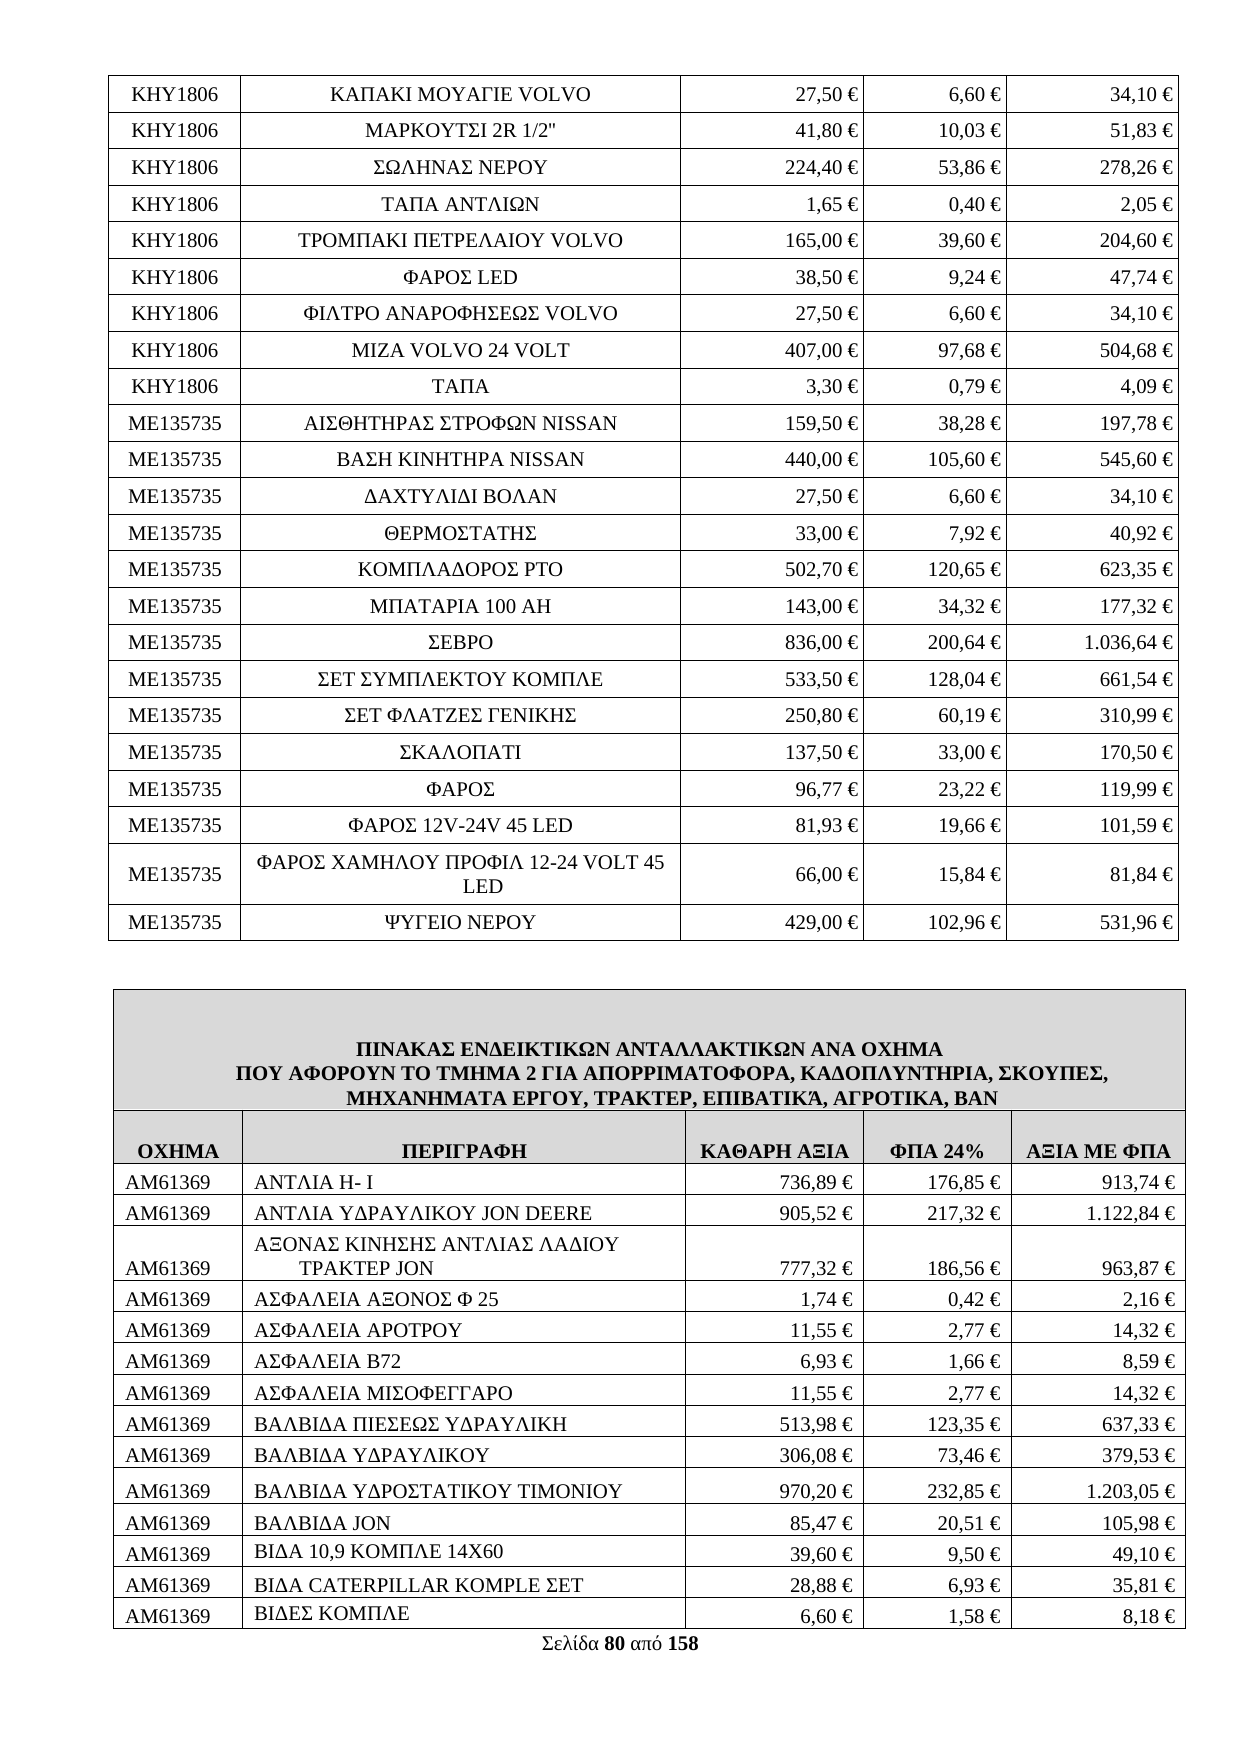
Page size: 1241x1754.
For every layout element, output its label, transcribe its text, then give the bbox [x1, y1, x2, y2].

table_cell 101,59 € [1007, 807, 1178, 843]
table_header ΠΙΝΑΚΑΣ ΕΝΔΕΙΚΤΙΚΩΝ ΑΝΤΑΛΛΑΚΤΙΚΩΝ ΑΝΑ ΟΧΗΜΑ ΠΟΥ ΑΦΟΡΟΥΝ ΤΟ ΤΜΗΜΑ 2 ΓΙΑ ΑΠΟΡΡΙΜΑΤΟΦΟΡΑ, ΚΑΔΟΠΛΥΝΤΗΡΙΑ, ΣΚΟΥΠΕΣ, ΜΗΧΑΝΗΜΑΤΑ ΕΡΓΟΥ, ΤΡΑΚΤΕΡ, ΕΠΙΒΑΤΙΚΆ, ΑΓΡΟΤΙΚΑ, ΒΑΝ [114, 990, 1185, 1109]
table_cell ΒΙΔΑ CATERPILLAR KOMPLE ΣΕΤ [243, 1567, 685, 1597]
table_cell 34,32 € [864, 588, 1006, 623]
table_cell ΜΕ135735 [109, 588, 240, 623]
table_cell 8,59 € [1012, 1343, 1185, 1373]
table_cell ΘΕΡΜΟΣΤΑΤΗΣ [241, 515, 680, 550]
table_cell ΦΙΛΤΡΟ ΑΝΑΡΟΦΗΣΕΩΣ VOLVO [241, 295, 680, 331]
table_cell ΑΝΤΛΙΑ ΥΔΡΑΥΛΙΚΟΥ JON DEERE [243, 1195, 685, 1225]
table_cell ΑΜ61369 [114, 1437, 242, 1467]
table_cell ΑΣΦΑΛΕΙΑ ΜΙΣΟΦΕΓΓΑΡΟ [243, 1375, 685, 1405]
table_cell ΑΜ61369 [114, 1504, 242, 1534]
table_cell 1,66 € [864, 1343, 1011, 1373]
table_cell 4,09 € [1007, 369, 1178, 404]
table_cell 34,10 € [1007, 76, 1178, 112]
table_cell 250,80 € [681, 698, 863, 733]
table_cell ΒΑΣΗ ΚΙΝΗΤΗΡΑ NISSAN [241, 442, 680, 477]
table_cell ΚΗΥ1806 [109, 76, 240, 112]
table_cell 14,32 € [1012, 1312, 1185, 1342]
table_cell ΚΗΥ1806 [109, 295, 240, 331]
table_cell 0,42 € [864, 1281, 1011, 1311]
table_cell 119,99 € [1007, 771, 1178, 806]
table_cell 1.203,05 € [1012, 1468, 1185, 1503]
table_cell 23,22 € [864, 771, 1006, 806]
table_cell TAΠΑ [241, 369, 680, 404]
table_cell 9,50 € [864, 1536, 1011, 1566]
table_cell ΚΗΥ1806 [109, 369, 240, 404]
table_cell 2,05 € [1007, 186, 1178, 221]
table_cell 197,78 € [1007, 405, 1178, 441]
table_cell ΑΜ61369 [114, 1343, 242, 1373]
table_cell ΠΕΡΙΓΡΑΦΗ [243, 1111, 685, 1163]
table_cell 81,93 € [681, 807, 863, 843]
table_cell ΜΕ135735 [109, 844, 240, 903]
table_cell 96,77 € [681, 771, 863, 806]
table_cell ΒΑΛΒΙΔΑ ΥΔΡΑΥΛΙΚΟΥ [243, 1437, 685, 1467]
table_cell ΒΙΔΑ 10,9 ΚΟΜΠΛΕ 14Χ60 [243, 1536, 685, 1566]
table_cell ΜΕ135735 [109, 442, 240, 477]
table_cell 10,03 € [864, 113, 1006, 148]
table_cell ΣΩΛΗΝΑΣ ΝΕΡΟΥ [241, 149, 680, 185]
table_cell 20,51 € [864, 1504, 1011, 1534]
table_cell ΒΙΔΕΣ ΚΟΜΠΛΕ [243, 1598, 685, 1628]
table_cell ΒΑΛΒΙΔΑ JON [243, 1504, 685, 1534]
table_cell 73,46 € [864, 1437, 1011, 1467]
table_cell 1,65 € [681, 186, 863, 221]
table_cell ΜΕ135735 [109, 551, 240, 587]
table_cell ΑΝΤΛΙΑ Η- Ι [243, 1164, 685, 1194]
table_cell ΜΠΑΤΑΡΙΑ 100 AH [241, 588, 680, 623]
table_cell ΑΜ61369 [114, 1406, 242, 1436]
table_cell ΚΗΥ1806 [109, 149, 240, 185]
table_cell 53,86 € [864, 149, 1006, 185]
table_cell ΑΜ61369 [114, 1164, 242, 1194]
table_cell ΑΣΦΑΛΕΙΑ Β72 [243, 1343, 685, 1373]
table_cell 15,84 € [864, 844, 1006, 903]
table_cell 35,81 € [1012, 1567, 1185, 1597]
table_cell 7,92 € [864, 515, 1006, 550]
table_cell 177,32 € [1007, 588, 1178, 623]
table_cell 1.036,64 € [1007, 625, 1178, 660]
table_cell 502,70 € [681, 551, 863, 587]
table_cell ΨΥΓΕΙΟ ΝΕΡΟΥ [241, 905, 680, 940]
table_cell ΚΗΥ1806 [109, 332, 240, 367]
table_cell 66,00 € [681, 844, 863, 903]
table_cell 159,50 € [681, 405, 863, 441]
table_cell ΔΑΧΤΥΛΙΔΙ ΒΟΛΑΝ [241, 478, 680, 514]
table_cell 6,60 € [864, 76, 1006, 112]
table_cell ΣΕΒΡΟ [241, 625, 680, 660]
table_cell ΒΑΛΒΙΔΑ ΥΔΡΟΣΤΑΤΙΚΟΥ ΤΙΜΟΝΙΟΥ [243, 1468, 685, 1503]
table_cell ΚΗΥ1806 [109, 259, 240, 294]
table_cell 1.122,84 € [1012, 1195, 1185, 1225]
table_cell 200,64 € [864, 625, 1006, 660]
table_cell 9,24 € [864, 259, 1006, 294]
table_cell ΑΜ61369 [114, 1281, 242, 1311]
table_cell ΜΑΡΚΟΥΤΣΙ 2R 1/2'' [241, 113, 680, 148]
table_cell 232,85 € [864, 1468, 1011, 1503]
table_cell 836,00 € [681, 625, 863, 660]
table_cell 60,19 € [864, 698, 1006, 733]
table_cell ΑΜ61369 [114, 1567, 242, 1597]
table_cell ΜΕ135735 [109, 807, 240, 843]
table_cell 27,50 € [681, 295, 863, 331]
table_cell 123,35 € [864, 1406, 1011, 1436]
table_cell ΜΕ135735 [109, 734, 240, 770]
table_cell ΑΜ61369 [114, 1312, 242, 1342]
table_cell 963,87 € [1012, 1226, 1185, 1280]
table_cell 3,30 € [681, 369, 863, 404]
table_cell 39,60 € [686, 1536, 863, 1566]
table_cell 777,32 € [686, 1226, 863, 1280]
table_cell ΑΜ61369 [114, 1195, 242, 1225]
table_cell 533,50 € [681, 661, 863, 697]
table_cell 2,77 € [864, 1312, 1011, 1342]
table_cell 278,26 € [1007, 149, 1178, 185]
table_cell ΜΕ135735 [109, 698, 240, 733]
table_cell 6,60 € [864, 295, 1006, 331]
table_cell 27,50 € [681, 76, 863, 112]
table_cell 33,00 € [864, 734, 1006, 770]
table_cell 34,10 € [1007, 478, 1178, 514]
table_cell 11,55 € [686, 1312, 863, 1342]
table_cell ΣΕΤ ΦΛΑΤΖΕΣ ΓΕΝΙΚΗΣ [241, 698, 680, 733]
table_cell 545,60 € [1007, 442, 1178, 477]
table_cell ΜΕ135735 [109, 905, 240, 940]
table_cell 39,60 € [864, 222, 1006, 258]
table_cell ΑΙΣΘΗΤΗΡΑΣ ΣΤΡΟΦΩΝ NISSAN [241, 405, 680, 441]
table_cell ΜΕ135735 [109, 478, 240, 514]
table_cell 34,10 € [1007, 295, 1178, 331]
table_cell 913,74 € [1012, 1164, 1185, 1194]
table_cell ΑΜ61369 [114, 1536, 242, 1566]
table_cell 6,93 € [864, 1567, 1011, 1597]
table_cell 2,16 € [1012, 1281, 1185, 1311]
table_cell ΑΣΦΑΛΕΙΑ ΑΞΟΝΟΣ Φ 25 [243, 1281, 685, 1311]
table_cell ΦΑΡΟΣ ΧΑΜΗΛΟΥ ΠΡΟΦΙΛ 12-24 VOLT 45 LED [241, 844, 680, 903]
table_cell ΑΜ61369 [114, 1468, 242, 1503]
table_cell ΚΗΥ1806 [109, 186, 240, 221]
table_cell ΣΚΑΛΟΠΑΤΙ [241, 734, 680, 770]
table_cell 97,68 € [864, 332, 1006, 367]
table_cell 128,04 € [864, 661, 1006, 697]
table_cell 33,00 € [681, 515, 863, 550]
table_cell ΜΕ135735 [109, 771, 240, 806]
table_cell 306,08 € [686, 1437, 863, 1467]
table_cell ΜΕ135735 [109, 405, 240, 441]
table_cell ΣΕΤ ΣΥΜΠΛΕΚΤΟΥ ΚΟΜΠΛΕ [241, 661, 680, 697]
table_cell 440,00 € [681, 442, 863, 477]
table_cell 2,77 € [864, 1375, 1011, 1405]
table_cell 8,18 € [1012, 1598, 1185, 1628]
table_cell MIZA VOLVO 24 VOLT [241, 332, 680, 367]
table_cell ΤΡΟΜΠΑΚΙ ΠΕΤΡΕΛΑΙΟΥ VOLVO [241, 222, 680, 258]
table_cell 143,00 € [681, 588, 863, 623]
table_cell 19,66 € [864, 807, 1006, 843]
table_cell 38,28 € [864, 405, 1006, 441]
table_cell 0,40 € [864, 186, 1006, 221]
table_cell ΚΟΜΠΛΑΔΟΡΟΣ PTO [241, 551, 680, 587]
table_cell ΑΣΦΑΛΕΙΑ ΑΡΟΤΡΟΥ [243, 1312, 685, 1342]
table_cell 310,99 € [1007, 698, 1178, 733]
table_cell ΦΑΡΟΣ 12V-24V 45 LED [241, 807, 680, 843]
table_cell ΑΞΙΑ ΜΕ ΦΠΑ [1012, 1111, 1185, 1163]
table_cell 102,96 € [864, 905, 1006, 940]
table_cell 513,98 € [686, 1406, 863, 1436]
table_cell 970,20 € [686, 1468, 863, 1503]
table_cell 905,52 € [686, 1195, 863, 1225]
table_cell ΑΞΟΝΑΣ ΚΙΝΗΣΗΣ ΑΝΤΛΙΑΣ ΛΑΔΙΟΥ ΤΡΑΚΤΕΡ JON [243, 1226, 685, 1280]
table_cell 41,80 € [681, 113, 863, 148]
table_cell ΚΗΥ1806 [109, 222, 240, 258]
table_cell 40,92 € [1007, 515, 1178, 550]
table_cell ΑΜ61369 [114, 1375, 242, 1405]
table_cell 49,10 € [1012, 1536, 1185, 1566]
table_cell ΜΕ135735 [109, 661, 240, 697]
table_cell 38,50 € [681, 259, 863, 294]
table_cell 217,32 € [864, 1195, 1011, 1225]
table_cell 105,98 € [1012, 1504, 1185, 1534]
table_cell 165,00 € [681, 222, 863, 258]
table_cell 47,74 € [1007, 259, 1178, 294]
table_cell 6,60 € [686, 1598, 863, 1628]
table_cell ΑΜ61369 [114, 1226, 242, 1280]
table_cell 0,79 € [864, 369, 1006, 404]
table_cell ΟΧΗΜΑ [114, 1111, 242, 1163]
table_cell 204,60 € [1007, 222, 1178, 258]
table_cell 137,50 € [681, 734, 863, 770]
table_cell 623,35 € [1007, 551, 1178, 587]
table_cell 1,58 € [864, 1598, 1011, 1628]
table_cell 429,00 € [681, 905, 863, 940]
table_cell 407,00 € [681, 332, 863, 367]
table_cell ΤΑΠΑ ΑΝΤΛΙΩΝ [241, 186, 680, 221]
table_cell 6,60 € [864, 478, 1006, 514]
table_cell ΦΑΡΟΣ LED [241, 259, 680, 294]
table_cell 14,32 € [1012, 1375, 1185, 1405]
table_cell 105,60 € [864, 442, 1006, 477]
table_cell 120,65 € [864, 551, 1006, 587]
table_cell ΚΑΘΑΡΗ ΑΞΙΑ [686, 1111, 863, 1163]
table_cell 11,55 € [686, 1375, 863, 1405]
table_cell ΚΑΠΑΚΙ ΜΟΥΑΓΙΕ VOLVO [241, 76, 680, 112]
table_cell ΒΑΛΒΙΔΑ ΠΙΕΣΕΩΣ ΥΔΡΑΥΛΙΚΗ [243, 1406, 685, 1436]
table_cell 170,50 € [1007, 734, 1178, 770]
table_cell ΜΕ135735 [109, 625, 240, 660]
table_cell 85,47 € [686, 1504, 863, 1534]
table_cell 379,53 € [1012, 1437, 1185, 1467]
table_cell 27,50 € [681, 478, 863, 514]
table_cell ΚΗΥ1806 [109, 113, 240, 148]
table_cell 186,56 € [864, 1226, 1011, 1280]
table_cell 661,54 € [1007, 661, 1178, 697]
table_cell ΑΜ61369 [114, 1598, 242, 1628]
table_cell 224,40 € [681, 149, 863, 185]
table_cell 504,68 € [1007, 332, 1178, 367]
table_cell 81,84 € [1007, 844, 1178, 903]
table_cell ΦΠΑ 24% [864, 1111, 1011, 1163]
table_cell 1,74 € [686, 1281, 863, 1311]
table_cell 637,33 € [1012, 1406, 1185, 1436]
table_cell 6,93 € [686, 1343, 863, 1373]
table_cell ΜΕ135735 [109, 515, 240, 550]
table_cell 531,96 € [1007, 905, 1178, 940]
table_cell 736,89 € [686, 1164, 863, 1194]
table_cell 176,85 € [864, 1164, 1011, 1194]
table_cell 28,88 € [686, 1567, 863, 1597]
table_cell 51,83 € [1007, 113, 1178, 148]
table_cell ΦΑΡΟΣ [241, 771, 680, 806]
